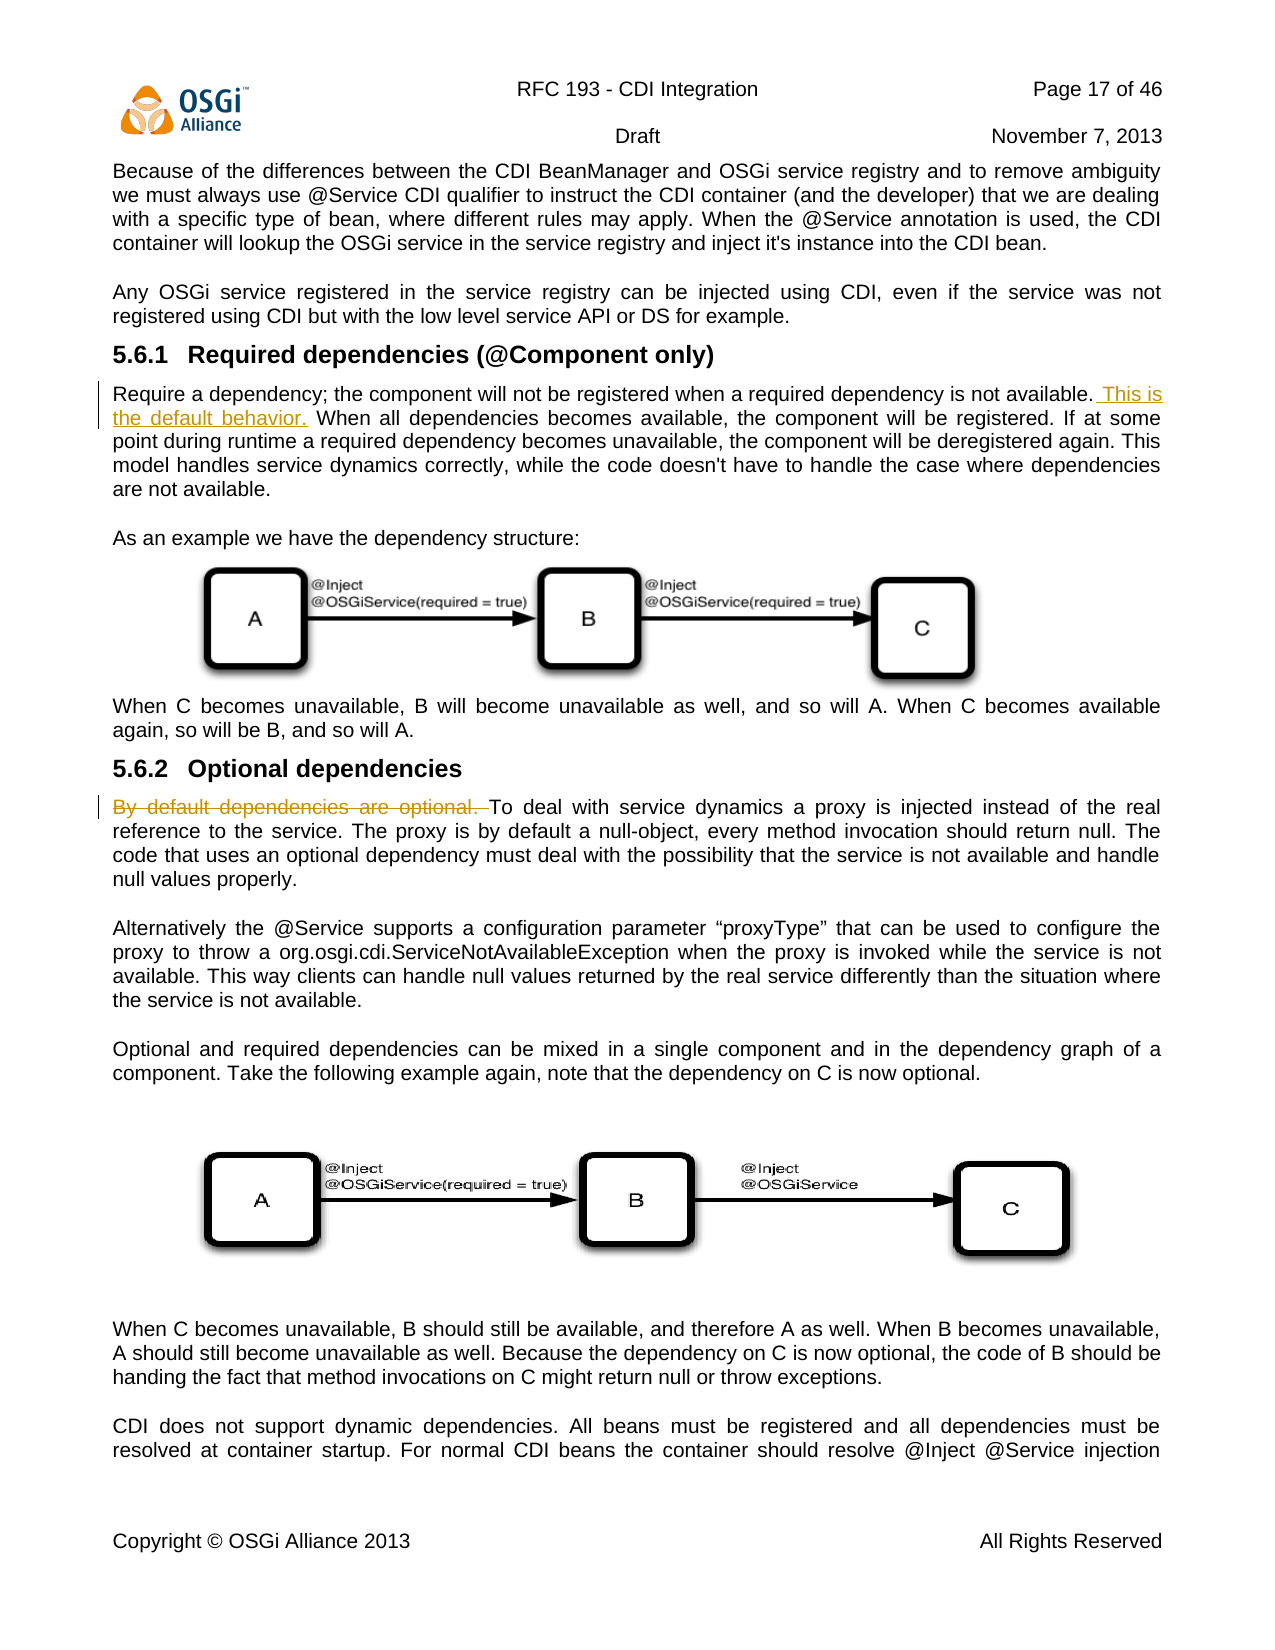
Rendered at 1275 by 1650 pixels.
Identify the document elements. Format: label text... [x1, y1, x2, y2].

text To deal with service dynamics a proxy is injected instead of the real reference to the service. The proxy is by default a null-object, every method invocation should return null. The code that uses an optional dependency must deal with the possibility that the service is not available and handle null values properly. [112, 795, 1162, 891]
text Optional and required dependencies can be mixed in a single component and in the dependency graph of a component. Take the following example again, note that the dependency on C is now optional. [112, 1037, 1162, 1085]
subtitle Required dependencies (@Component only) [112, 340, 1162, 369]
picture [113, 78, 257, 142]
text Alternatively the @Service supports a configuration parameter “proxyType” that can be used to configure the proxy to throw a org.osgi.cdi.ServiceNotAvailableException when the proxy is invoked while the service is not available. This way clients can handle null values returned by the real service differently than the situation where the service is not available. [112, 916, 1162, 1012]
text When C becomes unavailable, B will become unavailable as well, and so will A. When C becomes available again, so will be B, and so will A. [112, 694, 1162, 741]
text When C becomes unavailable, B should still be available, and therefore A as well. When B becomes unavailable, A should still become unavailable as well. Because the dependency on C is now optional, the code of B should be handing the fact that method invocations on C might return null or throw exceptions. [112, 1317, 1162, 1389]
text CDI does not support dynamic dependencies. All beans must be registered and all dependencies must be resolved at container startup. For normal CDI beans the container should resolve @Inject @Service injection [112, 1414, 1162, 1462]
text Because of the differences between the CDI BeanManager and OSGi service registry and to remove ambiguity we must always use @Service CDI qualifier to instruct the CDI container (and the developer) that we are dealing with a specific type of bean, where different rules may apply. When the @Service annotation is used, the CDI container will lookup the OSGi service in the service registry and inject it's instance into the CDI bean. [112, 159, 1162, 255]
text As an example we have the dependency structure: [112, 526, 1162, 550]
picture [191, 1146, 1084, 1269]
text Any OSGi service registered in the service registry can be injected using CDI, even if the service was not registered using CDI but with the low level service API or DS for example. [112, 280, 1162, 328]
picture [192, 561, 987, 694]
text Require a dependency; the component will not be registered when a required dependency is not available. This is the default behavior. When all dependencies becomes available, the component will be registered. If at some point during runtime a required dependency becomes unavailable, the component will be deregistered again. This model handles service dynamics correctly, while the code doesn't have to handle the case where dependencies are not available. [112, 381, 1162, 501]
subtitle Optional dependencies [112, 754, 1162, 783]
